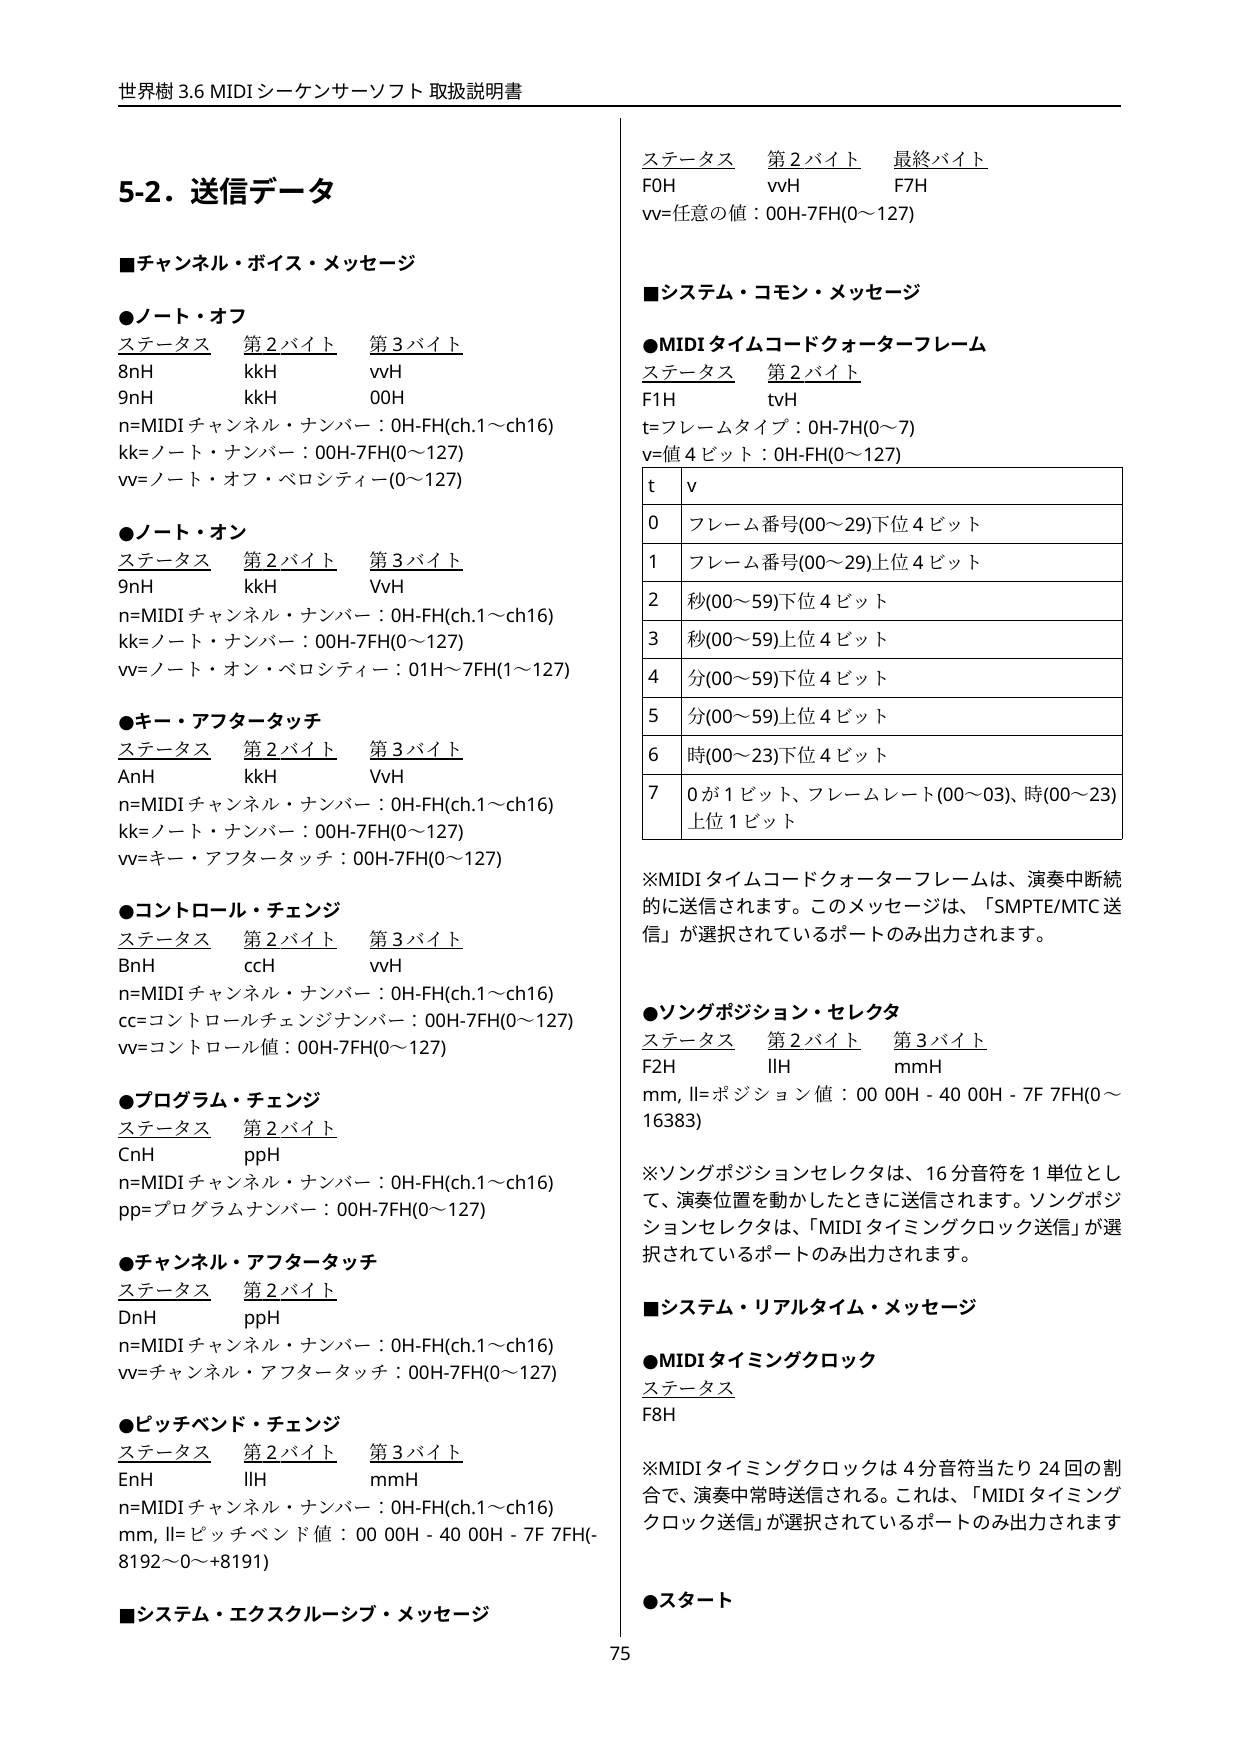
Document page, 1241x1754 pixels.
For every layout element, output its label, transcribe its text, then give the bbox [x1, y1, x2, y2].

table_cell kkH [234, 763, 359, 789]
table_header 第3バイト [360, 924, 485, 951]
text mm, ll=ピッチベンド値：00 00H - 40 00H - 7F 7FH(-8192～0～+8191) [118, 1520, 598, 1574]
table_cell ccH [234, 953, 359, 978]
text pp=プログラムナンバー：00H-7FH(0～127) [118, 1195, 598, 1222]
table_header [486, 735, 612, 762]
table_cell [1136, 173, 1240, 198]
table_cell mmH [360, 1466, 485, 1492]
text ●ソングポジション・セレクタ [642, 997, 1122, 1024]
text ●キー・アフタータッチ [118, 707, 598, 734]
table_cell 0 [643, 505, 681, 542]
table_header [486, 1114, 612, 1141]
table_header v [682, 468, 1122, 504]
table_cell [486, 385, 612, 410]
table_header ステータス [632, 145, 757, 172]
text t=フレームタイプ：0H-7H(0～7) [642, 413, 1122, 440]
table_cell [486, 574, 612, 599]
table_cell 1 [643, 544, 681, 581]
table_header [1136, 1026, 1240, 1053]
table_header ステータス [632, 1374, 757, 1400]
table_cell 時(00～23)下位4ビット [682, 736, 1122, 774]
table_cell vvH [360, 358, 485, 383]
table_cell [360, 1304, 485, 1329]
table_cell 9nH [108, 385, 233, 410]
text ●MIDIタイミングクロック [642, 1345, 1122, 1372]
table_cell 3 [643, 621, 681, 658]
table_header [486, 1276, 612, 1303]
text n=MIDIチャンネル・ナンバー：0H-FH(ch.1～ch16) [118, 1168, 598, 1195]
table_header ステータス [632, 358, 757, 385]
table_cell 5 [643, 698, 681, 735]
table_cell フレーム番号(00～29)上位4ビット [682, 544, 1122, 581]
table_cell フレーム番号(00～29)下位4ビット [682, 505, 1122, 542]
text ※ソングポジションセレクタは、16分音符を1単位として、演奏位置を動かしたときに送信されます。ソングポジションセレクタは、「MIDIタイミングクロック送信」が選択されているポートのみ出力されます。 [642, 1158, 1122, 1267]
table_cell F0H [632, 173, 757, 198]
text ●ノート・オフ [118, 302, 598, 329]
text ※MIDIタイムコードクォーターフレームは、演奏中断続的に送信されます。このメッセージは、「SMPTE/MTC送信」が選択されているポートのみ出力されます。 [642, 865, 1122, 946]
table_cell [486, 1304, 612, 1329]
text ■チャンネル・ボイス・メッセージ [118, 249, 598, 276]
text vv=コントロール値：00H-7FH(0～127) [118, 1033, 598, 1060]
table_cell 8nH [108, 358, 233, 383]
text n=MIDIチャンネル・ナンバー：0H-FH(ch.1～ch16) [118, 1331, 598, 1357]
table_cell [486, 358, 612, 383]
table_header 第3バイト [360, 1438, 485, 1465]
text kk=ノート・ナンバー：00H-7FH(0～127) [118, 817, 598, 844]
table_header t [643, 468, 681, 504]
text v=値4ビット：0H-FH(0～127) [642, 440, 1122, 467]
text vv=ノート・オフ・ベロシティー(0～127) [118, 465, 598, 492]
text vv=任意の値：00H-7FH(0～127) [642, 199, 1122, 226]
text ※MIDIタイミングクロックは4分音符当たり24回の割合で、演奏中常時送信される。これは、「MIDIタイミングクロック送信」が選択されているポートのみ出力されます。 [642, 1454, 1122, 1535]
table_header ステータス [108, 924, 233, 951]
table_header [486, 330, 612, 357]
table_header [360, 1276, 485, 1303]
table_cell AnH [108, 763, 233, 789]
table_header [884, 1374, 1009, 1400]
table_header ステータス [108, 1438, 233, 1465]
table_cell 2 [643, 582, 681, 619]
table_cell F8H [632, 1401, 757, 1452]
text ■システム・リアルタイム・メッセージ [642, 1292, 1122, 1320]
text ●プログラム・チェンジ [118, 1085, 598, 1113]
table_header [486, 924, 612, 951]
text ●MIDIタイムコードクォーターフレーム [642, 330, 1122, 357]
text vv=ノート・オン・ベロシティー：01H～7FH(1～127) [118, 654, 598, 681]
table_cell [486, 1142, 612, 1167]
table_header [1010, 1374, 1136, 1400]
text ●チャンネル・アフタータッチ [118, 1248, 598, 1275]
table_header 第2バイト [234, 1276, 359, 1303]
table_header [758, 1374, 883, 1400]
table_cell [1010, 1054, 1134, 1079]
table_cell BnH [108, 953, 233, 978]
table_header [1010, 145, 1134, 172]
text n=MIDIチャンネル・ナンバー：0H-FH(ch.1～ch16) [118, 1493, 598, 1520]
text ●ピッチベンド・チェンジ [118, 1410, 598, 1437]
subtitle 5-2．送信データ [118, 169, 598, 211]
table_cell kkH [234, 385, 359, 410]
table_header 第3バイト [360, 546, 485, 573]
table_header 第3バイト [360, 735, 485, 762]
text cc=コントロールチェンジナンバー：00H-7FH(0～127) [118, 1006, 598, 1033]
table_cell 秒(00～59)上位4ビット [682, 621, 1122, 658]
table_cell VvH [360, 763, 485, 789]
text n=MIDIチャンネル・ナンバー：0H-FH(ch.1～ch16) [118, 600, 598, 627]
text kk=ノート・ナンバー：00H-7FH(0～127) [118, 627, 598, 654]
table_cell F7H [884, 173, 1009, 198]
table_cell [1136, 1054, 1240, 1079]
table_cell vvH [360, 953, 485, 978]
table_cell [486, 953, 612, 978]
table_cell F2H [632, 1054, 757, 1079]
table_cell [884, 1401, 1009, 1452]
table_header ステータス [108, 330, 233, 357]
text n=MIDIチャンネル・ナンバー：0H-FH(ch.1～ch16) [118, 790, 598, 817]
table_header 第2バイト [234, 1438, 359, 1465]
table_cell [486, 1466, 611, 1492]
table_cell 6 [643, 736, 681, 774]
text ●ノート・オン [118, 518, 598, 545]
table_header 第2バイト [758, 145, 883, 172]
table_cell [486, 763, 612, 789]
table_header [1010, 1026, 1134, 1053]
table_header 第2バイト [234, 546, 359, 573]
table_header [1010, 358, 1136, 385]
table_cell 7 [643, 775, 681, 839]
table_header [486, 546, 612, 573]
table_cell kkH [234, 358, 359, 383]
table_cell [1010, 173, 1134, 198]
table_cell [758, 1401, 883, 1452]
table_header 第2バイト [758, 1026, 883, 1053]
table_header ステータス [108, 546, 233, 573]
table_cell ppH [234, 1142, 359, 1167]
table_header 第3バイト [884, 1026, 1009, 1053]
table_header ステータス [108, 1114, 233, 1141]
table_cell 分(00～59)上位4ビット [682, 698, 1122, 735]
table_cell mmH [884, 1054, 1009, 1079]
table_header ステータス [632, 1026, 757, 1053]
text n=MIDIチャンネル・ナンバー：0H-FH(ch.1～ch16) [118, 411, 598, 438]
table_header 第3バイト [360, 330, 485, 357]
table_cell 9nH [108, 574, 233, 599]
table_header ステータス [108, 1276, 233, 1303]
table_header 最終バイト [884, 145, 1009, 172]
table_cell F1H [632, 386, 757, 412]
table_cell 秒(00～59)下位4ビット [682, 582, 1122, 619]
text ●スタート [642, 1586, 1122, 1613]
text ●コントロール・チェンジ [118, 896, 598, 923]
text kk=ノート・ナンバー：00H-7FH(0～127) [118, 438, 598, 465]
table_header 第2バイト [234, 924, 359, 951]
table_cell [612, 1466, 619, 1492]
table_cell ppH [234, 1304, 359, 1329]
table_cell 分(00～59)下位4ビット [682, 659, 1122, 697]
text ■システム・エクスクルーシブ・メッセージ [118, 1599, 598, 1626]
table_header [612, 1438, 619, 1465]
table_cell [1010, 386, 1136, 412]
text mm, ll=ポジション値：00 00H - 40 00H - 7F 7FH(0～16383) [642, 1080, 1122, 1133]
table_cell CnH [108, 1142, 233, 1167]
text vv=キー・アフタータッチ：00H-7FH(0～127) [118, 844, 598, 871]
text vv=チャンネル・アフタータッチ：00H-7FH(0～127) [118, 1357, 598, 1384]
table_cell 4 [643, 659, 681, 697]
table_header 第2バイト [234, 330, 359, 357]
table_cell kkH [234, 574, 359, 599]
table_cell llH [234, 1466, 359, 1492]
table_header 第2バイト [758, 358, 883, 385]
table_header [1136, 145, 1240, 172]
table_cell [1010, 1401, 1136, 1452]
table_header [884, 358, 1009, 385]
text n=MIDIチャンネル・ナンバー：0H-FH(ch.1～ch16) [118, 979, 598, 1006]
text ■システム・コモン・メッセージ [642, 277, 1122, 304]
table_header [486, 1438, 611, 1465]
table_cell [884, 386, 1009, 412]
table_cell DnH [108, 1304, 233, 1329]
table_header ステータス [108, 735, 233, 762]
table_cell llH [758, 1054, 883, 1079]
table_header 第2バイト [234, 1114, 359, 1141]
table_header 第2バイト [234, 735, 359, 762]
table_cell VvH [360, 574, 485, 599]
table_cell EnH [108, 1466, 233, 1492]
table_cell tvH [758, 386, 883, 412]
table_cell [360, 1142, 485, 1167]
table_cell 0が1ビット、フレームレート(00～03)、時(00～23)上位1ビット [682, 775, 1122, 839]
table_header [360, 1114, 485, 1141]
table_cell 00H [360, 385, 485, 410]
table_cell vvH [758, 173, 883, 198]
